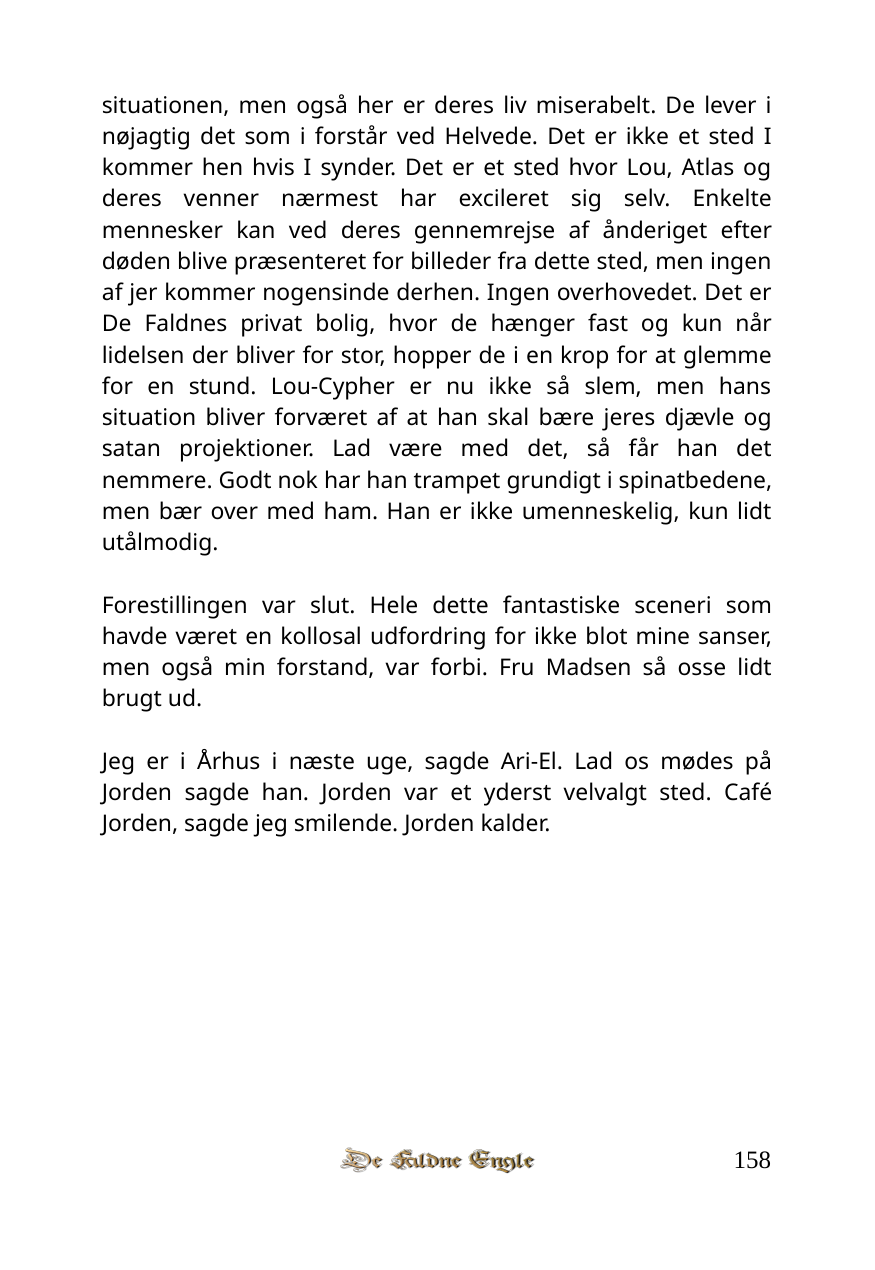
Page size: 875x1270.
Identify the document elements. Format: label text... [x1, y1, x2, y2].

text situationen, men også her er deres liv miserabelt. De lever i nøjagtig det som i forstår ved Helvede. Det er ikke et sted I kommer hen hvis I synder. Det er et sted hvor Lou, Atlas og deres venner nærmest har excileret sig selv. Enkelte mennesker kan ved deres gennemrejse af ånderiget efter døden blive præsenteret for billeder fra dette sted, men ingen af jer kommer nogensinde derhen. Ingen overhovedet. Det er De Faldnes privat bolig, hvor de hænger fast og kun når lidelsen der bliver for stor, hopper de i en krop for at glemme for en stund. Lou-Cypher er nu ikke så slem, men hans situation bliver forværet af at han skal bære jeres djævle og satan projektioner. Lad være med det, så får han det nemmere. Godt nok har han trampet grundigt i spinatbedene, men bær over med ham. Han er ikke umenneskelig, kun lidt utålmodig. [102, 88, 772, 557]
picture [337, 1145, 537, 1175]
text Forestillingen var slut. Hele dette fantastiske sceneri som havde været en kollosal udfordring for ikke blot mine sanser, men også min forstand, var forbi. Fru Madsen så osse lidt brugt ud. [102, 588, 772, 713]
text Jeg er i Århus i næste uge, sagde Ari-El. Lad os mødes på Jorden sagde han. Jorden var et yderst velvalgt sted. Café Jorden, sagde jeg smilende. Jorden kalder. [102, 745, 772, 838]
